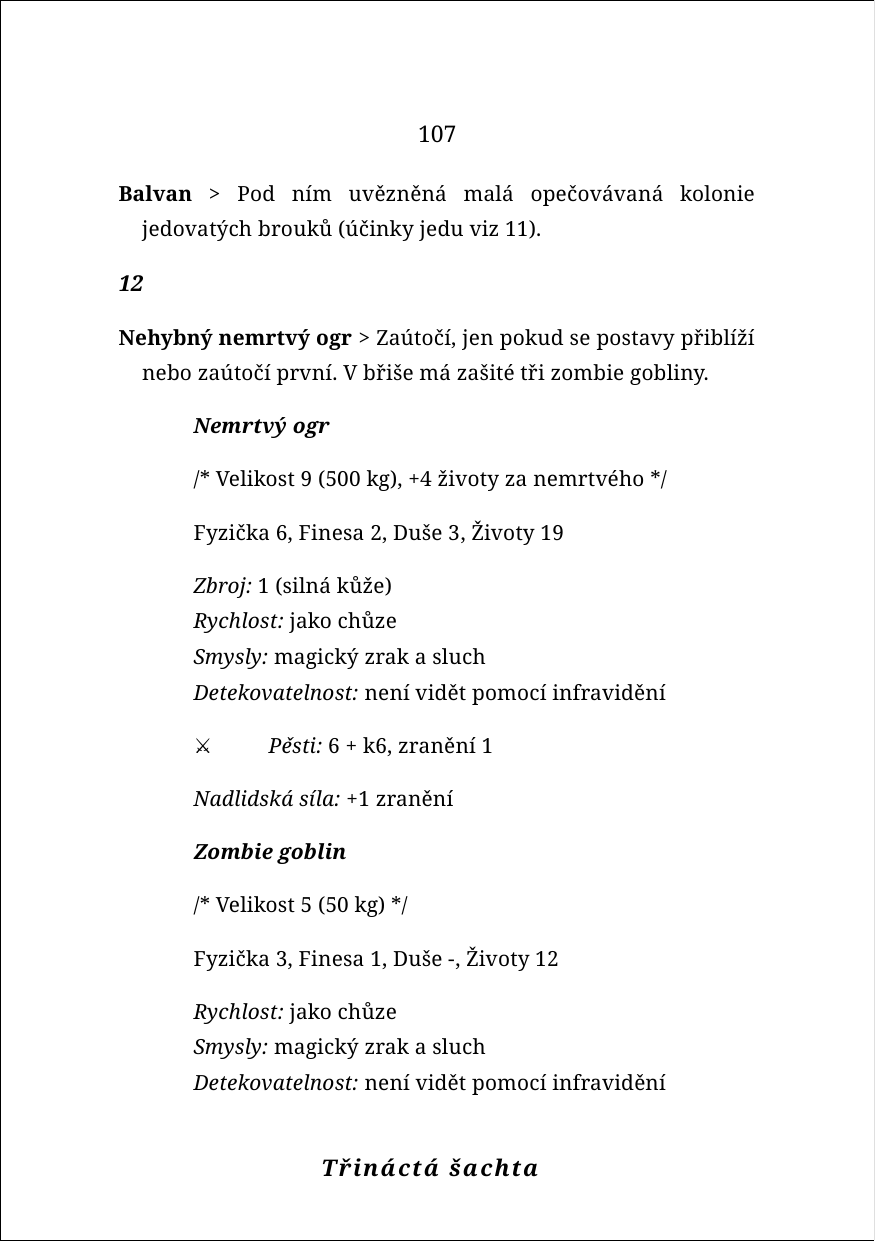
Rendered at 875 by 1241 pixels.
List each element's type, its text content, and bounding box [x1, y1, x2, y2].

list Detekovatelnost: není vidět pomocí infravidění [156, 678, 756, 706]
list Zombie goblin [156, 837, 756, 866]
list Fyzička 6, Finesa 2, Duše 3, Životy 19 [156, 518, 756, 546]
list Zbroj: 1 (silná kůže) [156, 571, 756, 599]
list Rychlost: jako chůze [156, 997, 756, 1025]
list Smysly: magický zrak a sluch [156, 1032, 756, 1061]
list /* Velikost 5 (50 kg) */ [156, 891, 756, 919]
list /* Velikost 9 (500 kg), +4 životy za nemrtvého */ [156, 464, 756, 493]
text 12 [118, 268, 756, 297]
list Nemrtvý ogr [156, 411, 756, 440]
list Smysly: magický zrak a sluch [156, 642, 756, 671]
list Nadlidská síla: +1 zranění [156, 784, 756, 812]
list Fyzička 3, Finesa 1, Duše -, Životy 12 [156, 944, 756, 972]
list Detekovatelnost: není vidět pomocí infravidění [156, 1068, 756, 1096]
text Balvan > Pod ním uvězněná malá opečovávaná kolonie jedovatých brouků (účinky jedu viz 11). [118, 179, 756, 243]
list ⚔ Pěsti: 6 + k6, zranění 1 [156, 731, 756, 759]
text Nehybný nemrtvý ogr > Zaútočí, jen pokud se postavy přiblíží nebo zaútočí první. V břiše má zašité tři zombie gobliny. [118, 323, 756, 387]
list Rychlost: jako chůze [156, 607, 756, 635]
